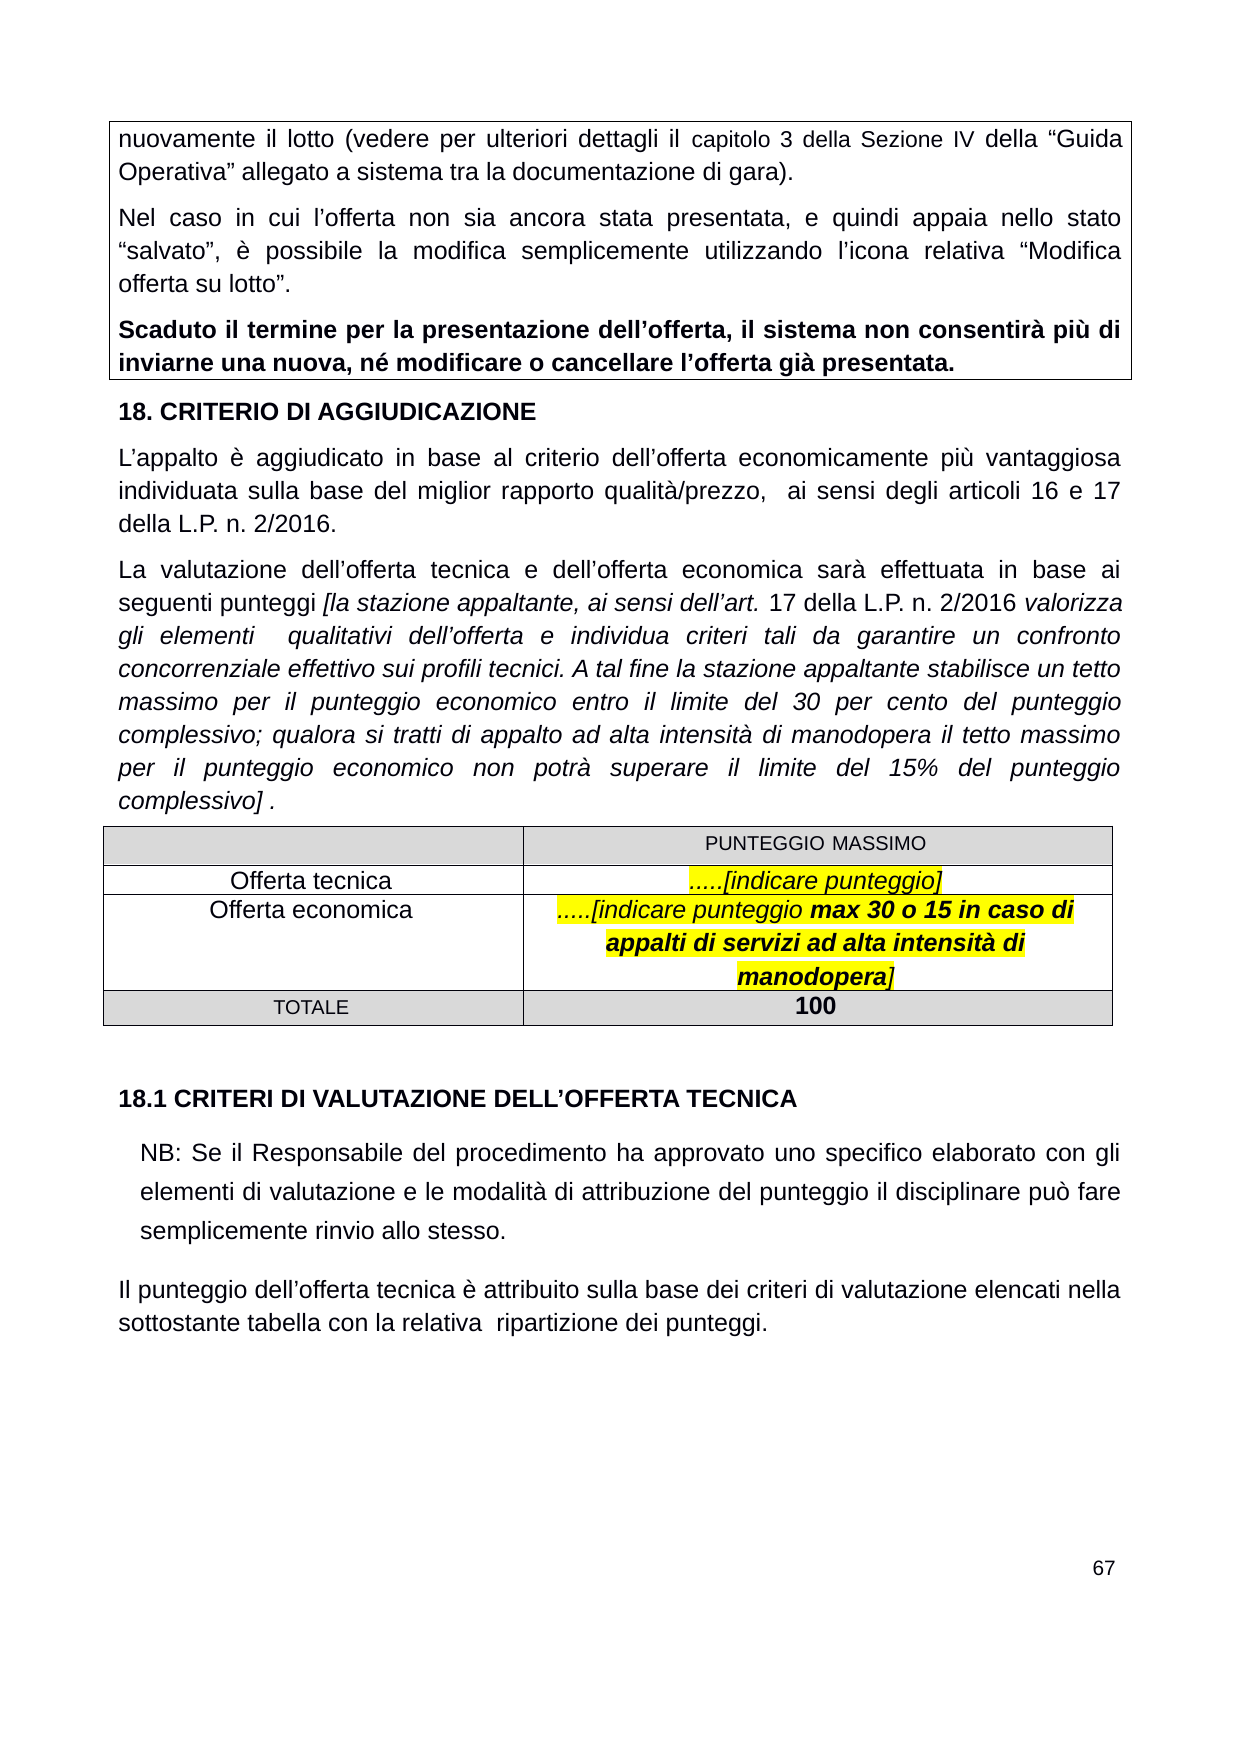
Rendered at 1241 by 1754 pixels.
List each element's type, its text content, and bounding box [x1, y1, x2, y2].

subtitle 18. CRITERIO DI AGGIUDICAZIONE [118, 397, 1123, 426]
text L’appalto è aggiudicato in base al criterio dell’offerta economicamente più vantaggiosa individuata sulla base del miglior rapporto qualità/prezzo, ai sensi degli articoli 16 e 17 della L.P. n. 2/2016. [118, 443, 1123, 538]
table_header punteggio massimo [524, 827, 1112, 864]
table_cell 100 [524, 991, 1112, 1025]
text Nel caso in cui l’offerta non sia ancora stata presentata, e quindi appaia nello stato “salvato”, è possibile la modifica semplicemente utilizzando l’icona relativa “Modifica offerta su lotto”. [110, 200, 1131, 298]
text Il punteggio dell’offerta tecnica è attribuito sulla base dei criteri di valutazione elencati nella sottostante tabella con la relativa ripartizione dei punteggi. [118, 1275, 1123, 1337]
text Scaduto il termine per la presentazione dell’offerta, il sistema non consentirà più di inviarne una nuova, né modificare o cancellare l’offerta già presentata. [110, 312, 1131, 379]
table_cell totale [104, 991, 523, 1025]
table_cell .....[indicare punteggio] [524, 866, 1112, 894]
text NB: Se il Responsabile del procedimento ha approvato uno specifico elaborato con gli elementi di valutazione e le modalità di attribuzione del punteggio il disciplinare può fare semplicemente rinvio allo stesso. [140, 1138, 1123, 1244]
table_cell Offerta economica [104, 895, 523, 990]
text La valutazione dell’offerta tecnica e dell’offerta economica sarà effettuata in base ai seguenti punteggi [la stazione appaltante, ai sensi dell’art. 17 della L.P. n. 2/2016 valorizza gli elementi qualitativi dell’offerta e individua criteri tali da garantire un confronto concorrenziale effettivo sui profili tecnici. A tal fine la stazione appaltante stabilisce un tetto massimo per il punteggio economico entro il limite del 30 per cento del punteggio complessivo; qualora si tratti di appalto ad alta intensità di manodopera il tetto massimo per il punteggio economico non potrà superare il limite del 15% del punteggio complessivo] . [118, 555, 1123, 815]
table_cell Offerta tecnica [104, 866, 523, 894]
subtitle 18.1 Criteri di valutazione dell’offerta tecnica [118, 1084, 1123, 1113]
table_cell .....[indicare punteggio max 30 o 15 in caso di appalti di servizi ad alta intensità di manodopera] [524, 895, 1112, 990]
table_header [104, 827, 523, 864]
text nuovamente il lotto (vedere per ulteriori dettagli il capitolo 3 della Sezione IV della “Guida Operativa” allegato a sistema tra la documentazione di gara). [110, 122, 1131, 186]
